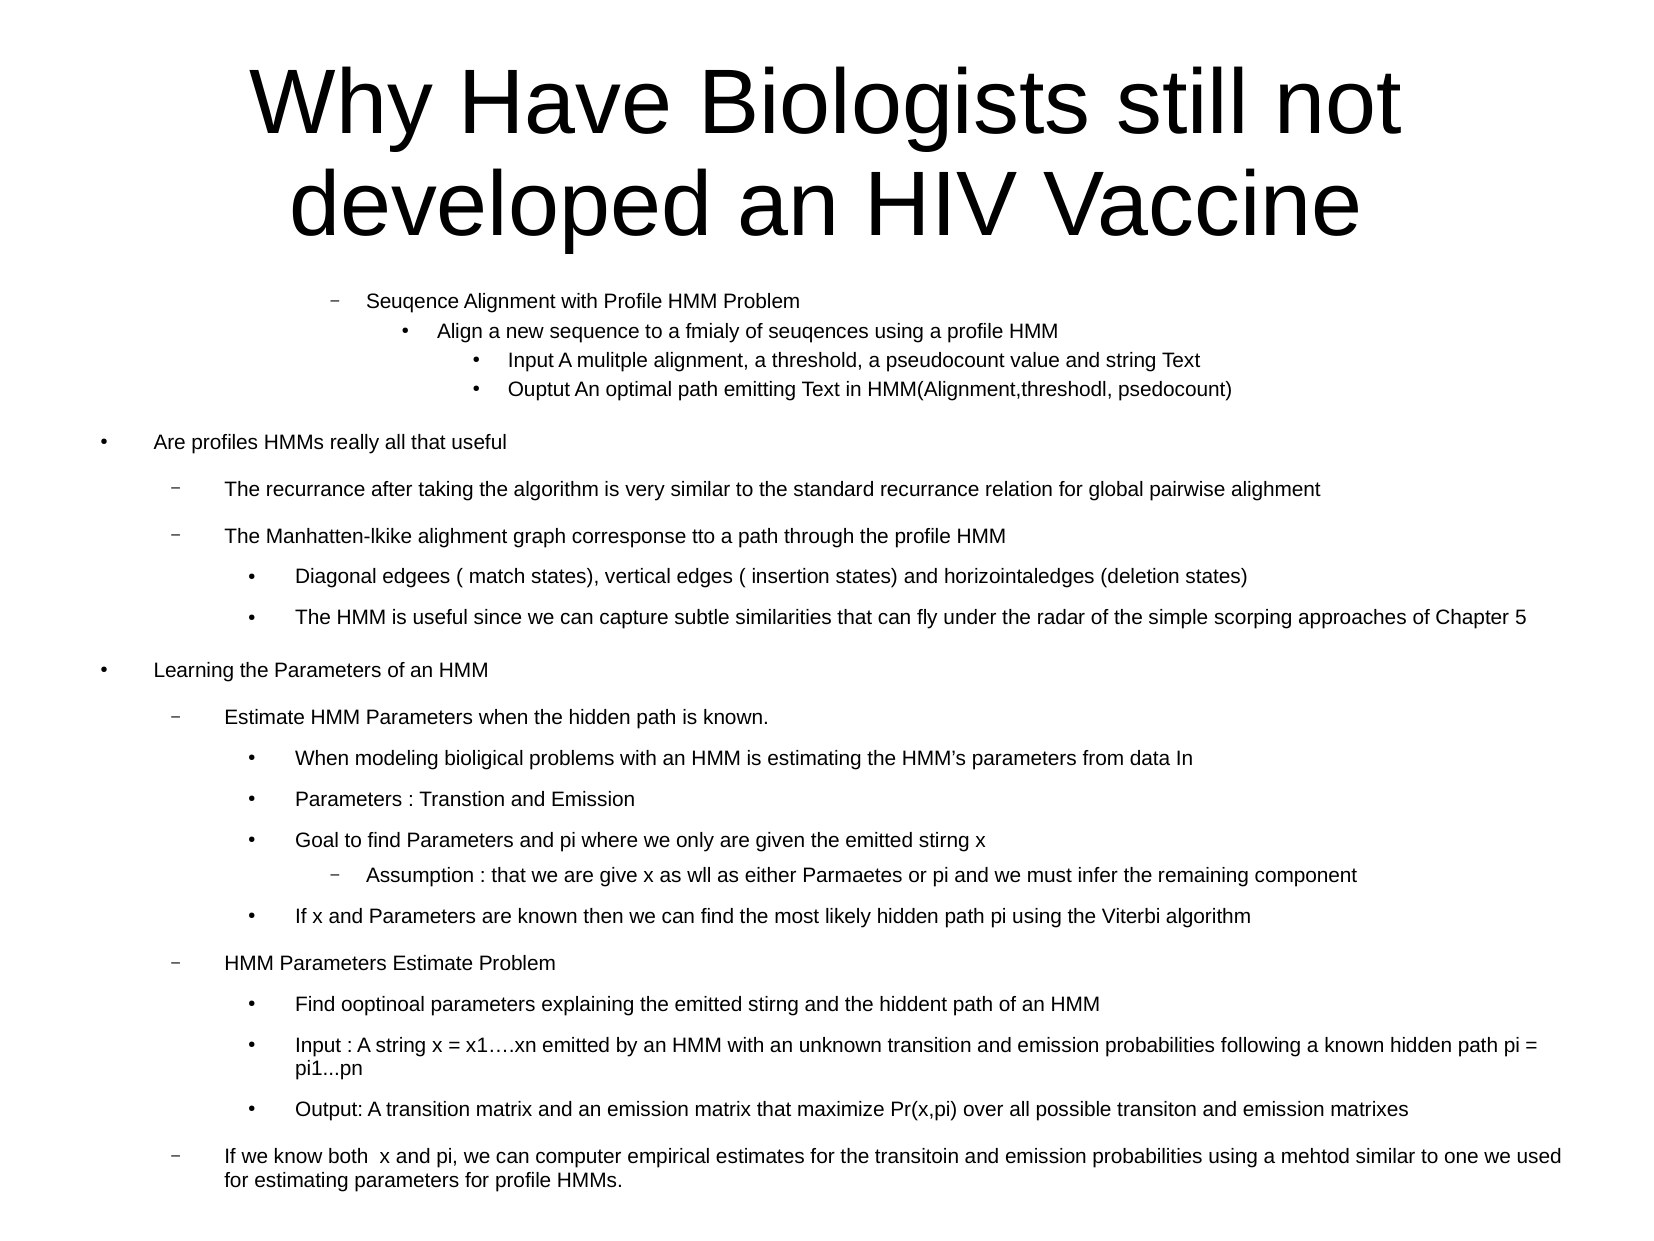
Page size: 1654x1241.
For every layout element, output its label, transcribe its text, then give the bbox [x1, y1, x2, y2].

title Why Have Biologists still not developed an HIV Vaccine [82, 49, 1571, 257]
list Seuqence Alignment with Profile HMM Problem Align a new sequence to a fmialy of seuqences using a profile HMM Input A mulitple alignment, a threshold, a pseudocount value and string Text Ouptut An optimal path emitting Text in HMM(Alignment,threshodl, psedocount) Are profiles HMMs really all that useful The recurrance after taking the algorithm is very similar to the standard recurrance relation for global pairwise alighment The Manhatten-lkike alighment graph corresponse tto a path through the profile HMM Diagonal edgees ( match states), vertical edges ( insertion states) and horizointaledges (deletion states) The HMM is useful since we can capture subtle similarities that can fly under the radar of the simple scorping approaches of Chapter 5 Learning the Parameters of an HMM Estimate HMM Parameters when the hidden path is known. When modeling bioligical problems with an HMM is estimating the HMM’s parameters from data In Parameters : Transtion and Emission Goal to find Parameters and pi where we only are given the emitted stirng x Assumption : that we are give x as wll as either Parmaetes or pi and we must infer the remaining component If x and Parameters are known then we can find the most likely hidden path pi using the Viterbi algorithm HMM Parameters Estimate Problem Find ooptinoal parameters explaining the emitted stirng and the hiddent path of an HMM Input : A string x = x1….xn emitted by an HMM with an unknown transition and emission probabilities following a known hidden path pi = pi1...pn Output: A transition matrix and an emission matrix that maximize Pr(x,pi) over all possible transiton and emission matrixes If we know both x and pi, we can computer empirical estimates for the transitoin and emission probabilities using a mehtod similar to one we used for estimating parameters for profile HMMs. [82, 290, 1571, 1229]
